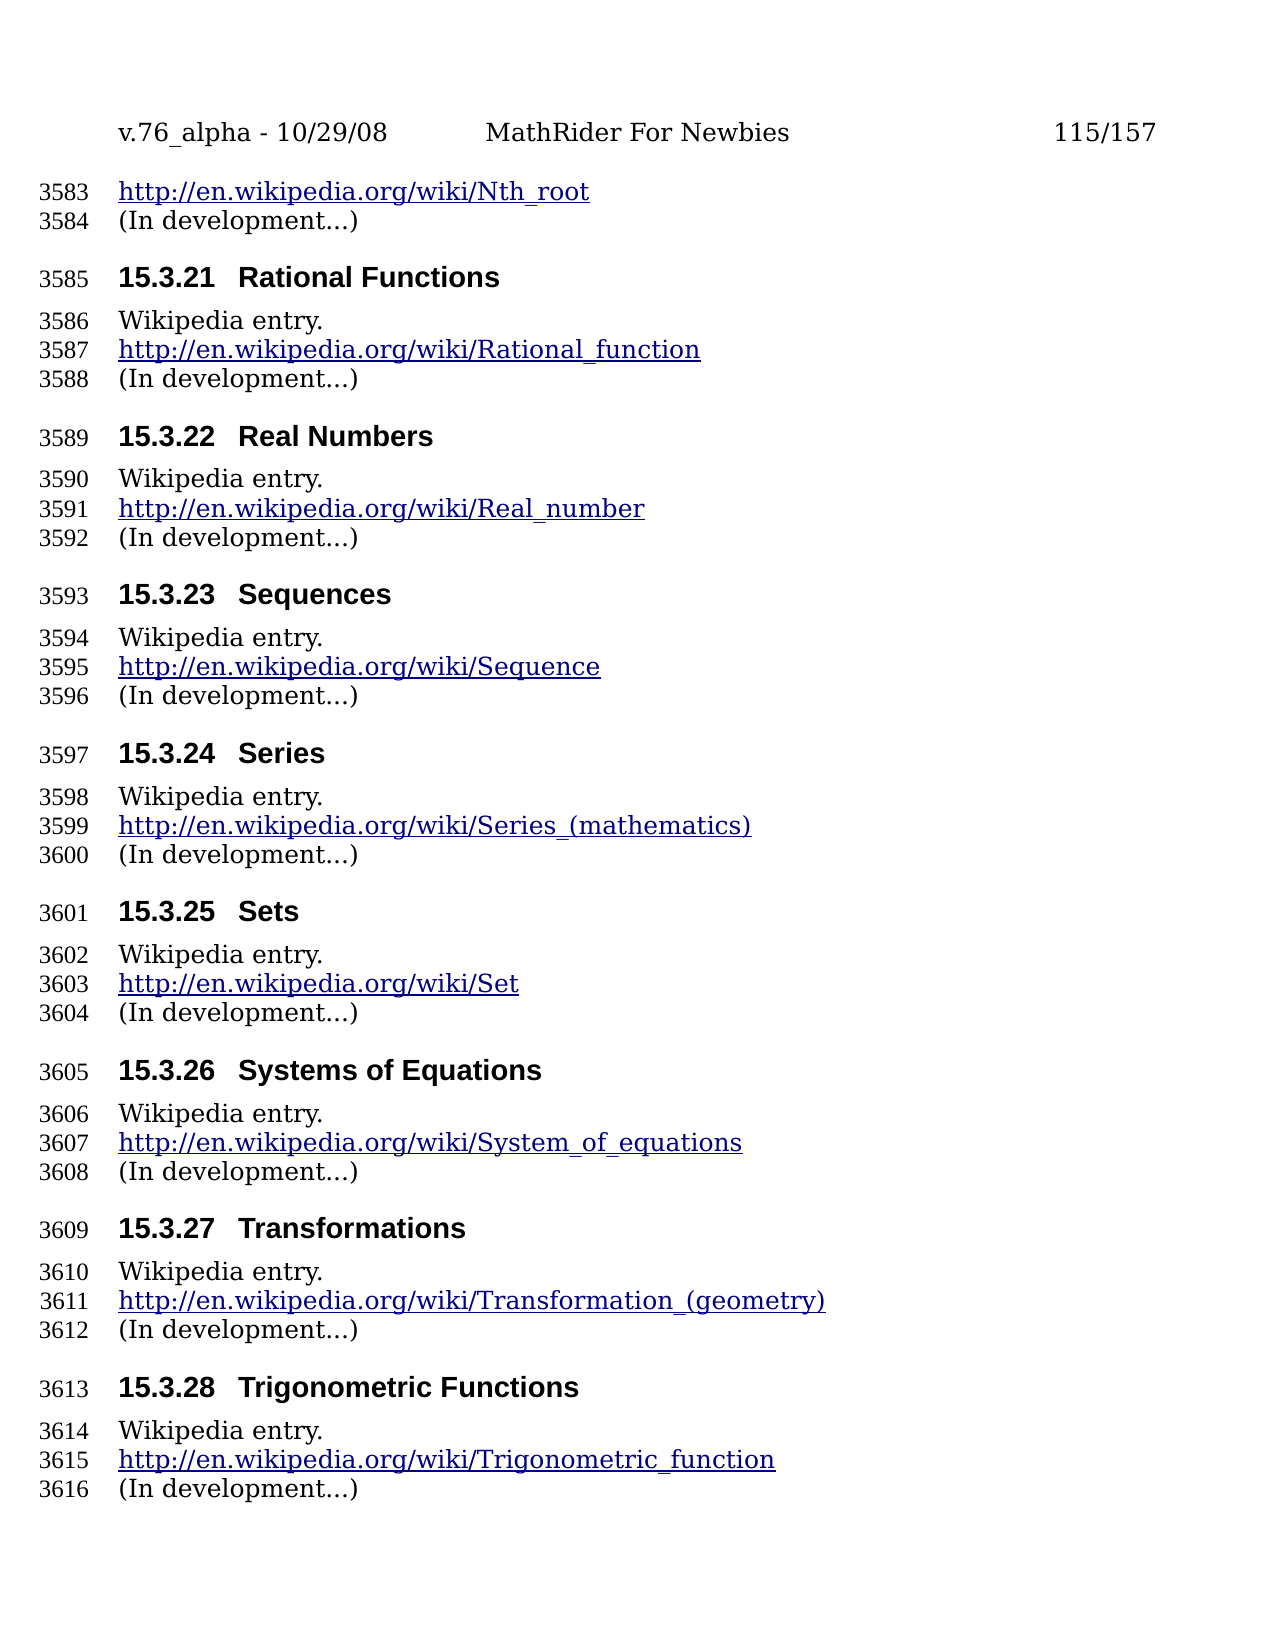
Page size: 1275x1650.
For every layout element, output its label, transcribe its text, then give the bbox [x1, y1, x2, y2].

text http://en.wikipedia.org/wiki/Transformation_(geometry) [118, 1287, 1157, 1316]
subtitle Trigonometric Functions [118, 1370, 1157, 1403]
subtitle Sequences [118, 577, 1157, 611]
text http://en.wikipedia.org/wiki/Real_number [118, 494, 1157, 523]
text (In development...) [118, 1157, 1157, 1186]
text (In development...) [118, 1316, 1157, 1345]
text http://en.wikipedia.org/wiki/Set [118, 969, 1157, 999]
text Wikipedia entry. [118, 1099, 1157, 1128]
text Wikipedia entry. [118, 1416, 1157, 1445]
text Wikipedia entry. [118, 940, 1157, 969]
text Wikipedia entry. [118, 782, 1157, 811]
text (In development...) [118, 523, 1157, 552]
text (In development...) [118, 364, 1157, 394]
text (In development...) [118, 206, 1157, 235]
text Wikipedia entry. [118, 306, 1157, 335]
text (In development...) [118, 840, 1157, 869]
subtitle Systems of Equations [118, 1053, 1157, 1086]
subtitle Transformations [118, 1211, 1157, 1245]
text http://en.wikipedia.org/wiki/Rational_function [118, 335, 1157, 364]
text http://en.wikipedia.org/wiki/System_of_equations [118, 1128, 1157, 1157]
text http://en.wikipedia.org/wiki/Trigonometric_function [118, 1445, 1157, 1474]
text http://en.wikipedia.org/wiki/Nth_root [118, 177, 1157, 206]
text (In development...) [118, 1474, 1157, 1503]
text (In development...) [118, 682, 1157, 711]
subtitle Series [118, 736, 1157, 769]
text Wikipedia entry. [118, 623, 1157, 652]
text (In development...) [118, 999, 1157, 1028]
text http://en.wikipedia.org/wiki/Sequence [118, 652, 1157, 682]
text Wikipedia entry. [118, 465, 1157, 494]
subtitle Rational Functions [118, 260, 1157, 294]
subtitle Real Numbers [118, 419, 1157, 452]
text http://en.wikipedia.org/wiki/Series_(mathematics) [118, 811, 1157, 840]
text Wikipedia entry. [118, 1257, 1157, 1287]
subtitle Sets [118, 894, 1157, 928]
